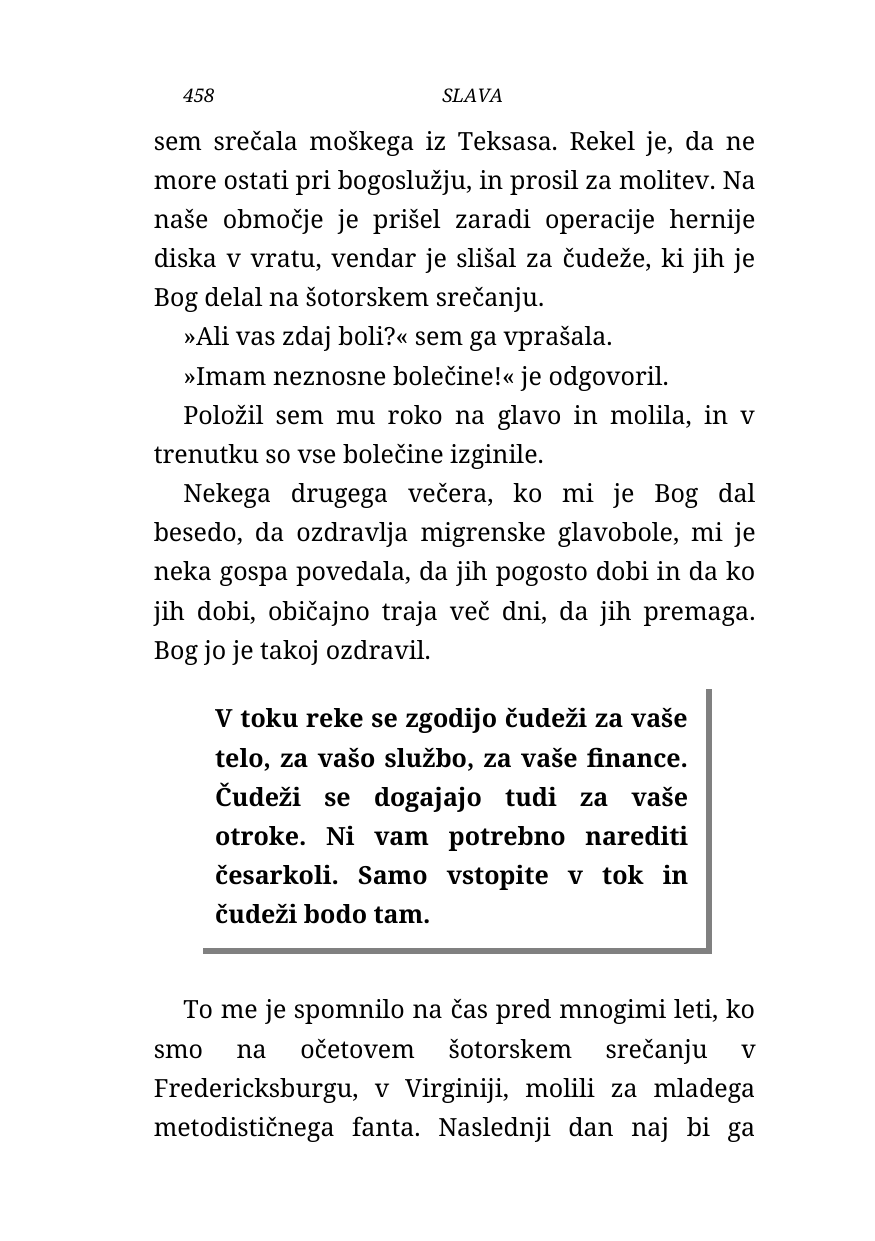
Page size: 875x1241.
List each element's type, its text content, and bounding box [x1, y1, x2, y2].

text To me je spomnilo na čas pred mnogimi leti, ko smo na očetovem šotorskem srečanju v Fredericksburgu, v Virginiji, molili za mladega metodističnega fanta. Naslednji dan naj bi ga [153, 992, 756, 1144]
text Nekega drugega večera, ko mi je Bog dal besedo, da ozdravlja migrenske glavobole, mi je neka gospa povedala, da jih pogosto dobi in da ko jih dobi, običajno traja več dni, da jih premaga. Bog jo je takoj ozdravil. [153, 476, 756, 666]
text »Ali vas zdaj boli?« sem ga vprašala. [153, 319, 756, 353]
text sem srečala moškega iz Teksasa. Rekel je, da ne more ostati pri bogoslužju, in prosil za molitev. Na naše območje je prišel zaradi operacije hernije diska v vratu, vendar je slišal za čudeže, ki jih je Bog delal na šotorskem srečanju. [153, 123, 756, 314]
text V toku reke se zgodijo čudeži za vaše telo, za vašo službo, za vaše finance. Čudeži se dogajajo tudi za vaše otroke. Ni vam potrebno narediti česarkoli. Samo vstopite v tok in čudeži bodo tam. [197, 683, 706, 949]
text »Imam neznosne bolečine!« je odgovoril. [153, 358, 756, 392]
text Položil sem mu roko na glavo in molila, in v trenutku so vse bolečine izginile. [153, 397, 756, 471]
